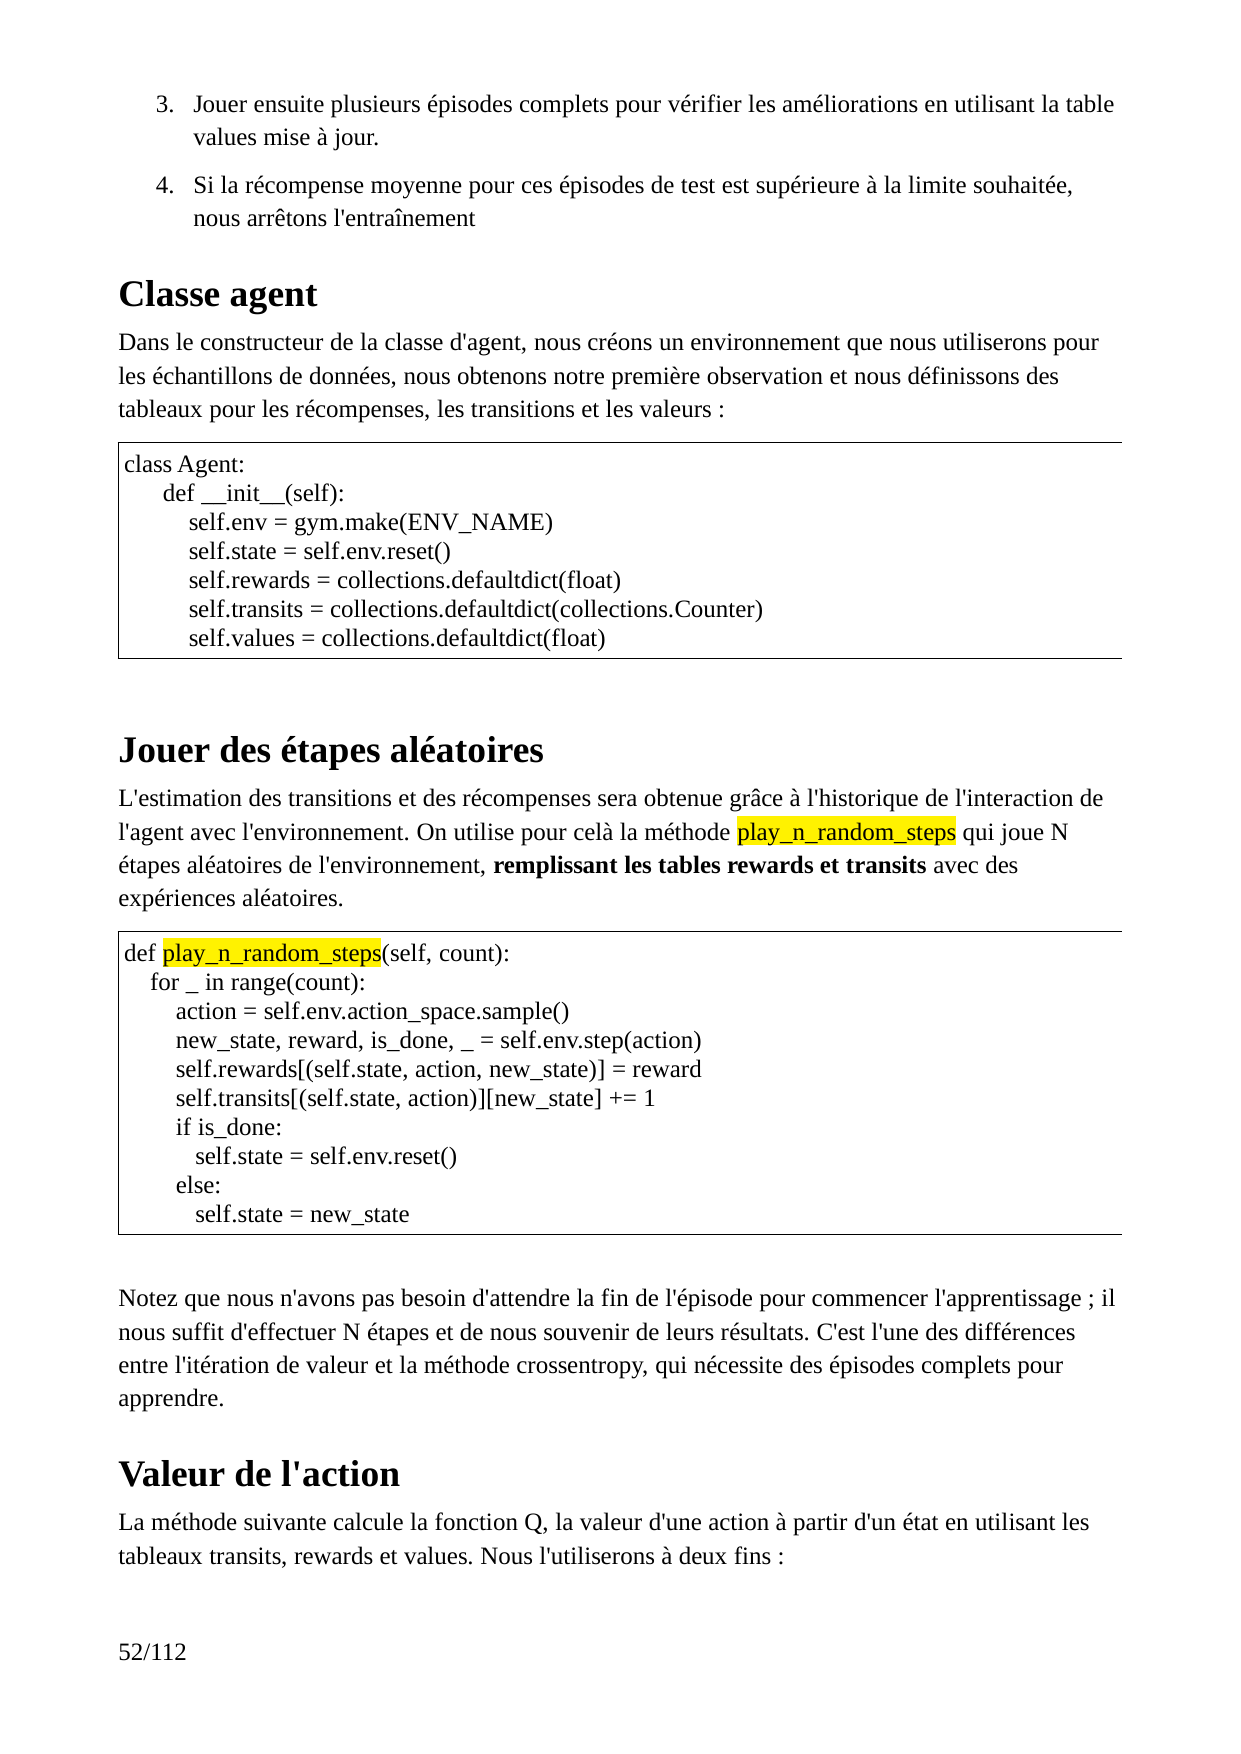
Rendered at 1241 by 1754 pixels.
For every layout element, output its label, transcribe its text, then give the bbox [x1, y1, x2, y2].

table_header class Agent: def __init__(self): self.env = gym.make(ENV_NAME) self.state = self.env.reset() self.rewards = collections.defaultdict(float) self.transits = collections.defaultdict(collections.Counter) self.values = collections.defaultdict(float) [119, 443, 1122, 658]
list Jouer ensuite plusieurs épisodes complets pour vérifier les améliorations en utilisant la table values mise à jour. [156, 88, 1122, 151]
text La méthode suivante calcule la fonction Q, la valeur d'une action à partir d'un état en utilisant les tableaux transits, rewards et values. Nous l'utiliserons à deux fins : [118, 1507, 1122, 1569]
text Notez que nous n'avons pas besoin d'attendre la fin de l'épisode pour commencer l'apprentissage ; il nous suffit d'effectuer N étapes et de nous souvenir de leurs résultats. C'est l'une des différences entre l'itération de valeur et la méthode crossentropy, qui nécessite des épisodes complets pour apprendre. [118, 1283, 1122, 1412]
text L'estimation des transitions et des récompenses sera obtenue grâce à l'historique de l'interaction de l'agent avec l'environnement. On utilise pour celà la méthode play_n_random_steps qui joue N étapes aléatoires de l'environnement, remplissant les tables rewards et transits avec des expériences aléatoires. [118, 783, 1122, 912]
list Si la récompense moyenne pour ces épisodes de test est supérieure à la limite souhaitée, nous arrêtons l'entraînement [156, 170, 1122, 232]
subtitle Classe agent [118, 272, 1122, 315]
table_header def play_n_random_steps(self, count): for _ in range(count): action = self.env.action_space.sample() new_state, reward, is_done, _ = self.env.step(action) self.rewards[(self.state, action, new_state)] = reward self.transits[(self.state, action)][new_state] += 1 if is_done: self.state = self.env.reset() else: self.state = new_state [119, 932, 1122, 1234]
subtitle Jouer des étapes aléatoires [118, 728, 1122, 771]
text Dans le constructeur de la classe d'agent, nous créons un environnement que nous utiliserons pour les échantillons de données, nous obtenons notre première observation et nous définissons des tableaux pour les récompenses, les transitions et les valeurs : [118, 327, 1122, 423]
subtitle Valeur de l'action [118, 1452, 1122, 1495]
